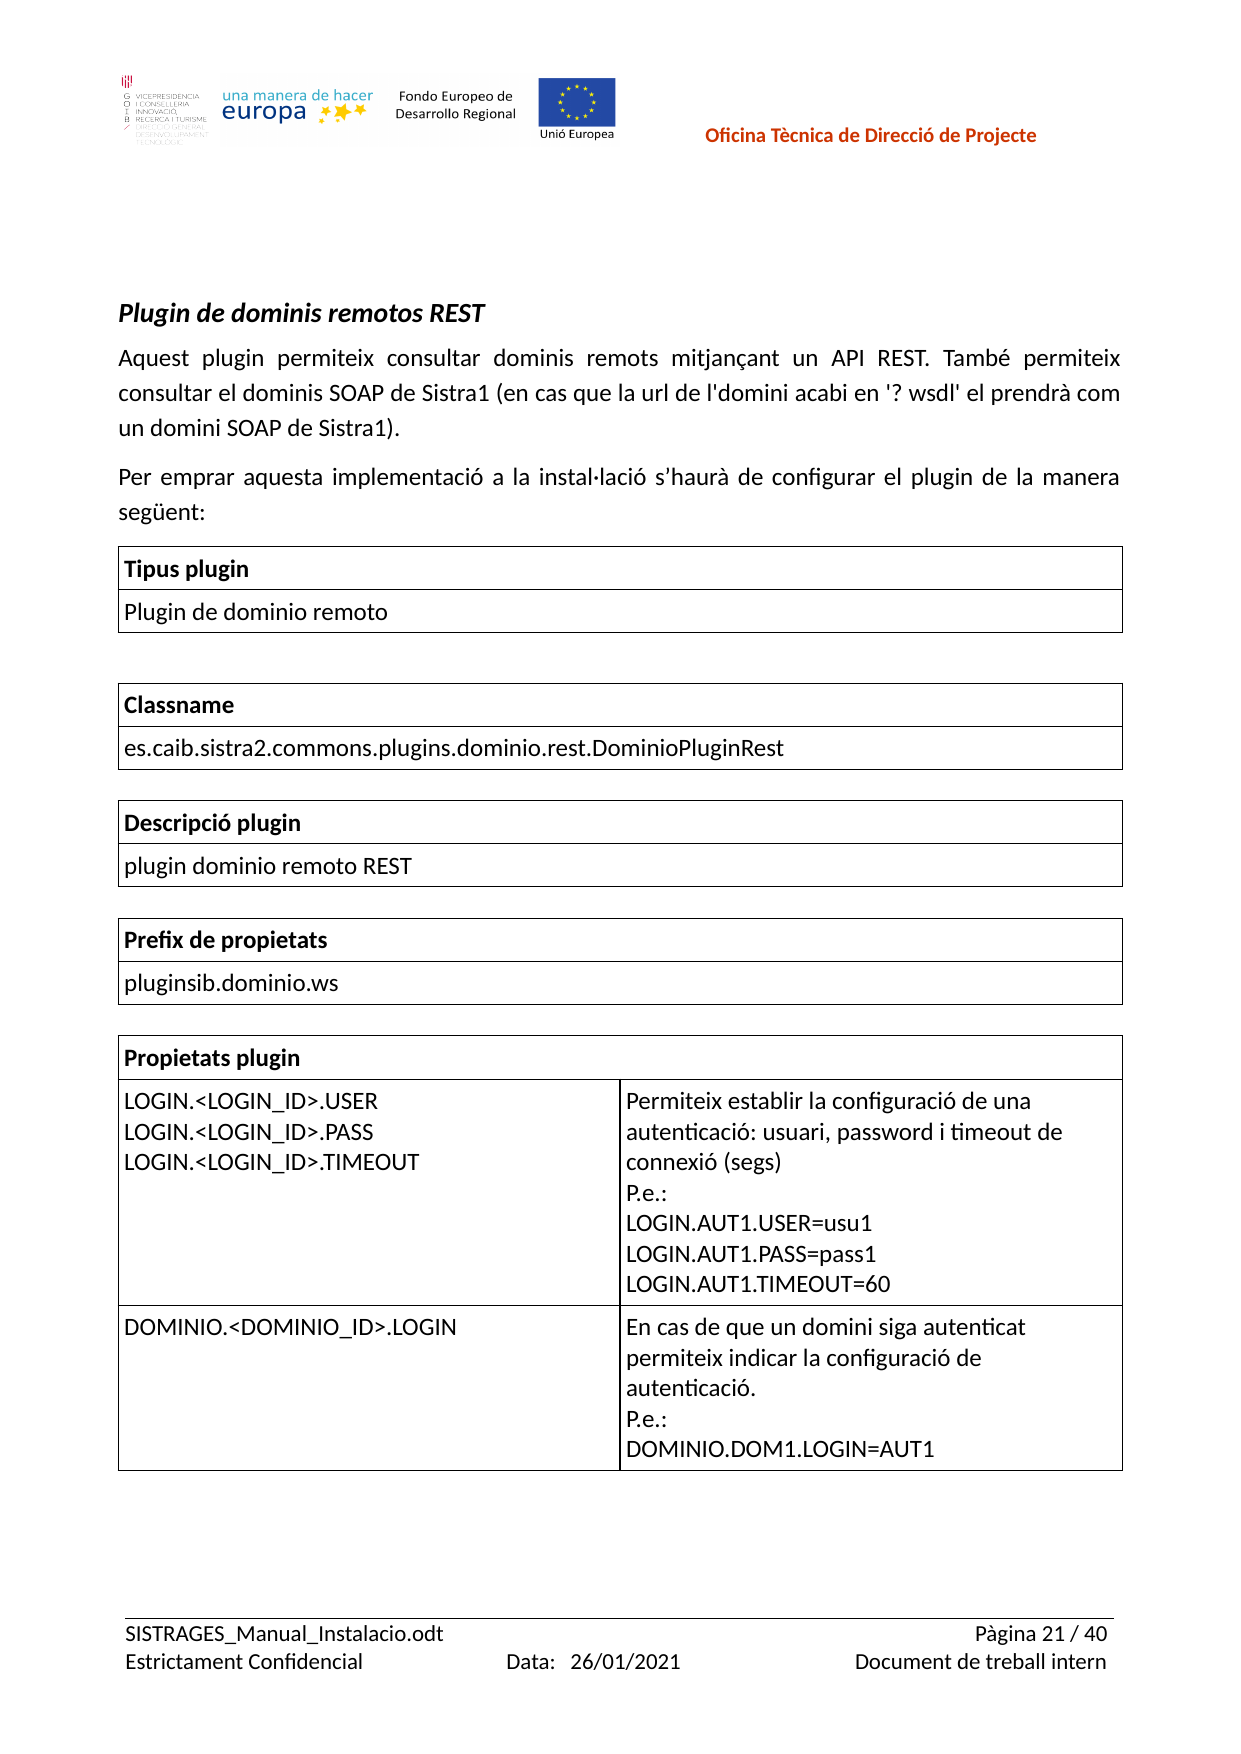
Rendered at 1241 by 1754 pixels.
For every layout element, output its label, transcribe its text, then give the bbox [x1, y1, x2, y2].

table_cell Permiteix establir la configuració de una autenticació: usuari, password i timeout de connexió (segs) P.e.: LOGIN.AUT1.USER=usu1 LOGIN.AUT1.PASS=pass1 LOGIN.AUT1.TIMEOUT=60 [621, 1080, 1122, 1304]
text Per emprar aquesta implementació a la instal·lació s’haurà de configurar el plugin de la manera següent: [118, 461, 1122, 527]
table_cell LOGIN.<LOGIN_ID>.USER LOGIN.<LOGIN_ID>.PASS LOGIN.<LOGIN_ID>.TIMEOUT [119, 1080, 619, 1304]
subtitle Plugin de dominis remotos REST [118, 295, 1122, 329]
table_header Propietats plugin [119, 1036, 1122, 1078]
text Aquest plugin permiteix consultar dominis remots mitjançant un API REST. També permiteix consultar el dominis SOAP de Sistra1 (en cas que la url de l'domini acabi en '? wsdl' el prendrà com un domini SOAP de Sistra1). [118, 342, 1122, 442]
table_cell plugin dominio remoto REST [119, 844, 1122, 886]
picture [118, 73, 213, 147]
table_cell DOMINIO.<DOMINIO_ID>.LOGIN [119, 1306, 619, 1470]
table_header Prefix de propietats [119, 919, 1122, 961]
picture [219, 73, 621, 147]
table_cell es.caib.sistra2.commons.plugins.dominio.rest.DominioPluginRest [119, 727, 1122, 769]
table_cell En cas de que un domini siga autenticat permiteix indicar la configuració de autenticació. P.e.: DOMINIO.DOM1.LOGIN=AUT1 [621, 1306, 1122, 1470]
table_cell Plugin de dominio remoto [119, 590, 1122, 632]
table_header Descripció plugin [119, 801, 1122, 843]
table_header Classname [119, 684, 1122, 726]
table_header Tipus plugin [119, 547, 1122, 589]
table_cell pluginsib.dominio.ws [119, 962, 1122, 1004]
